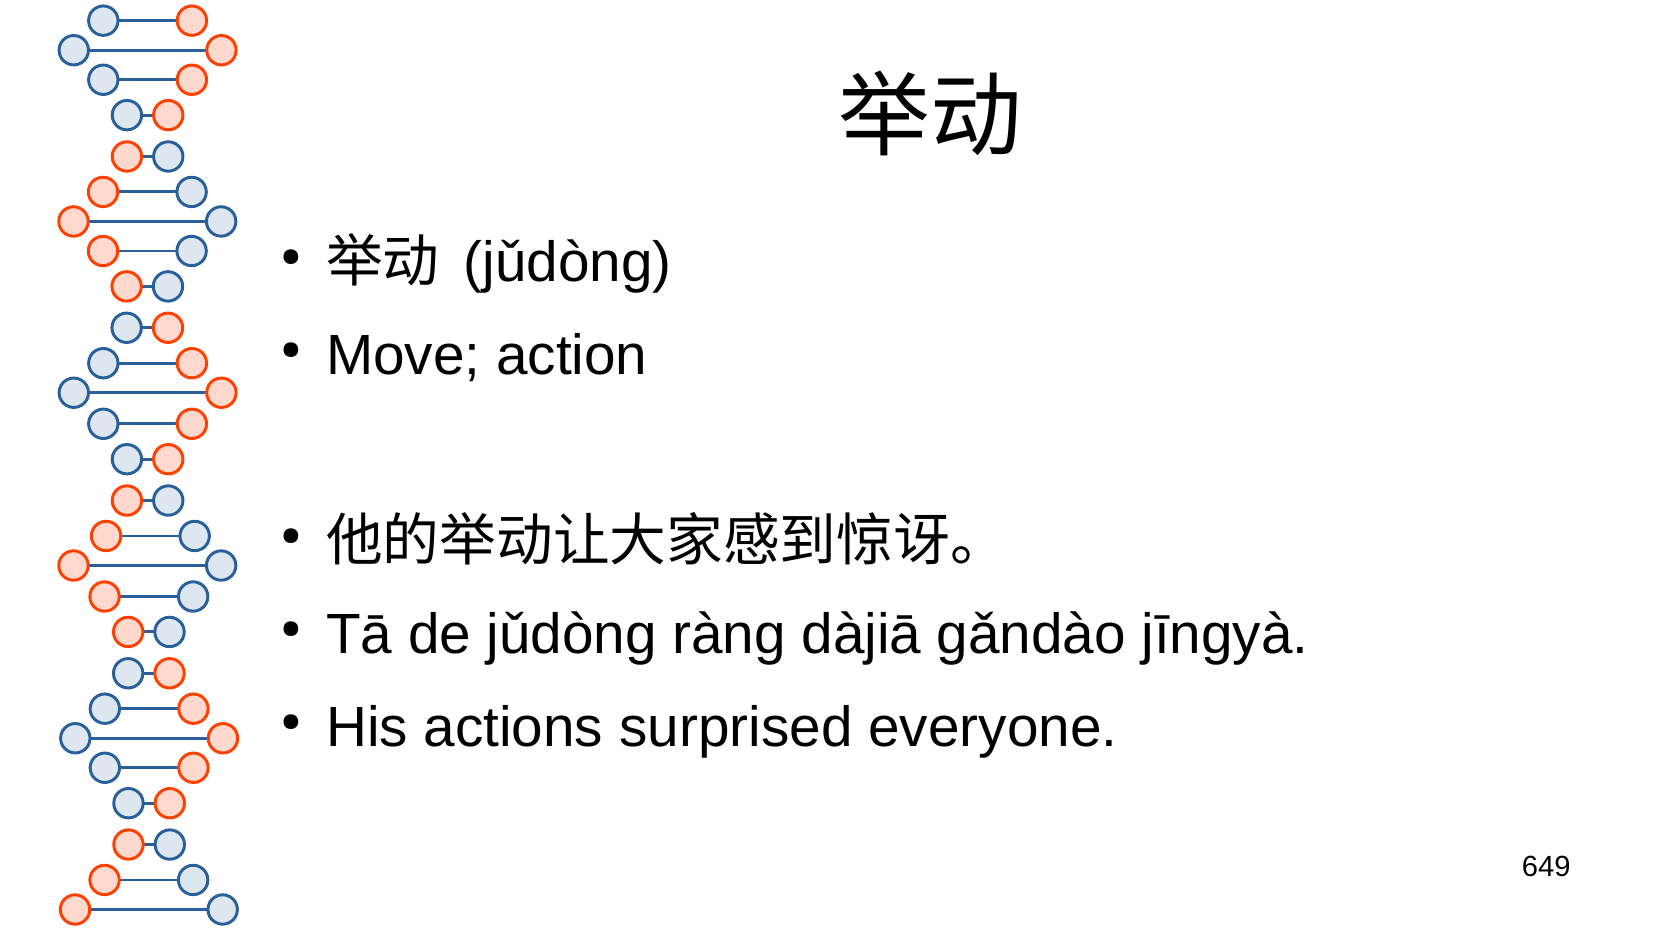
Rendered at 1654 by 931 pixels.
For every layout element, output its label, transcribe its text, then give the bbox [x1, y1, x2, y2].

list 举动 (jǔdòng) Move; action 他的举动让大家感到惊讶。 Tā de jǔdòng ràng dàjiā gǎndào jīngyà. His actions surprised everyone. [265, 224, 1595, 764]
title 举动 [265, 35, 1595, 189]
